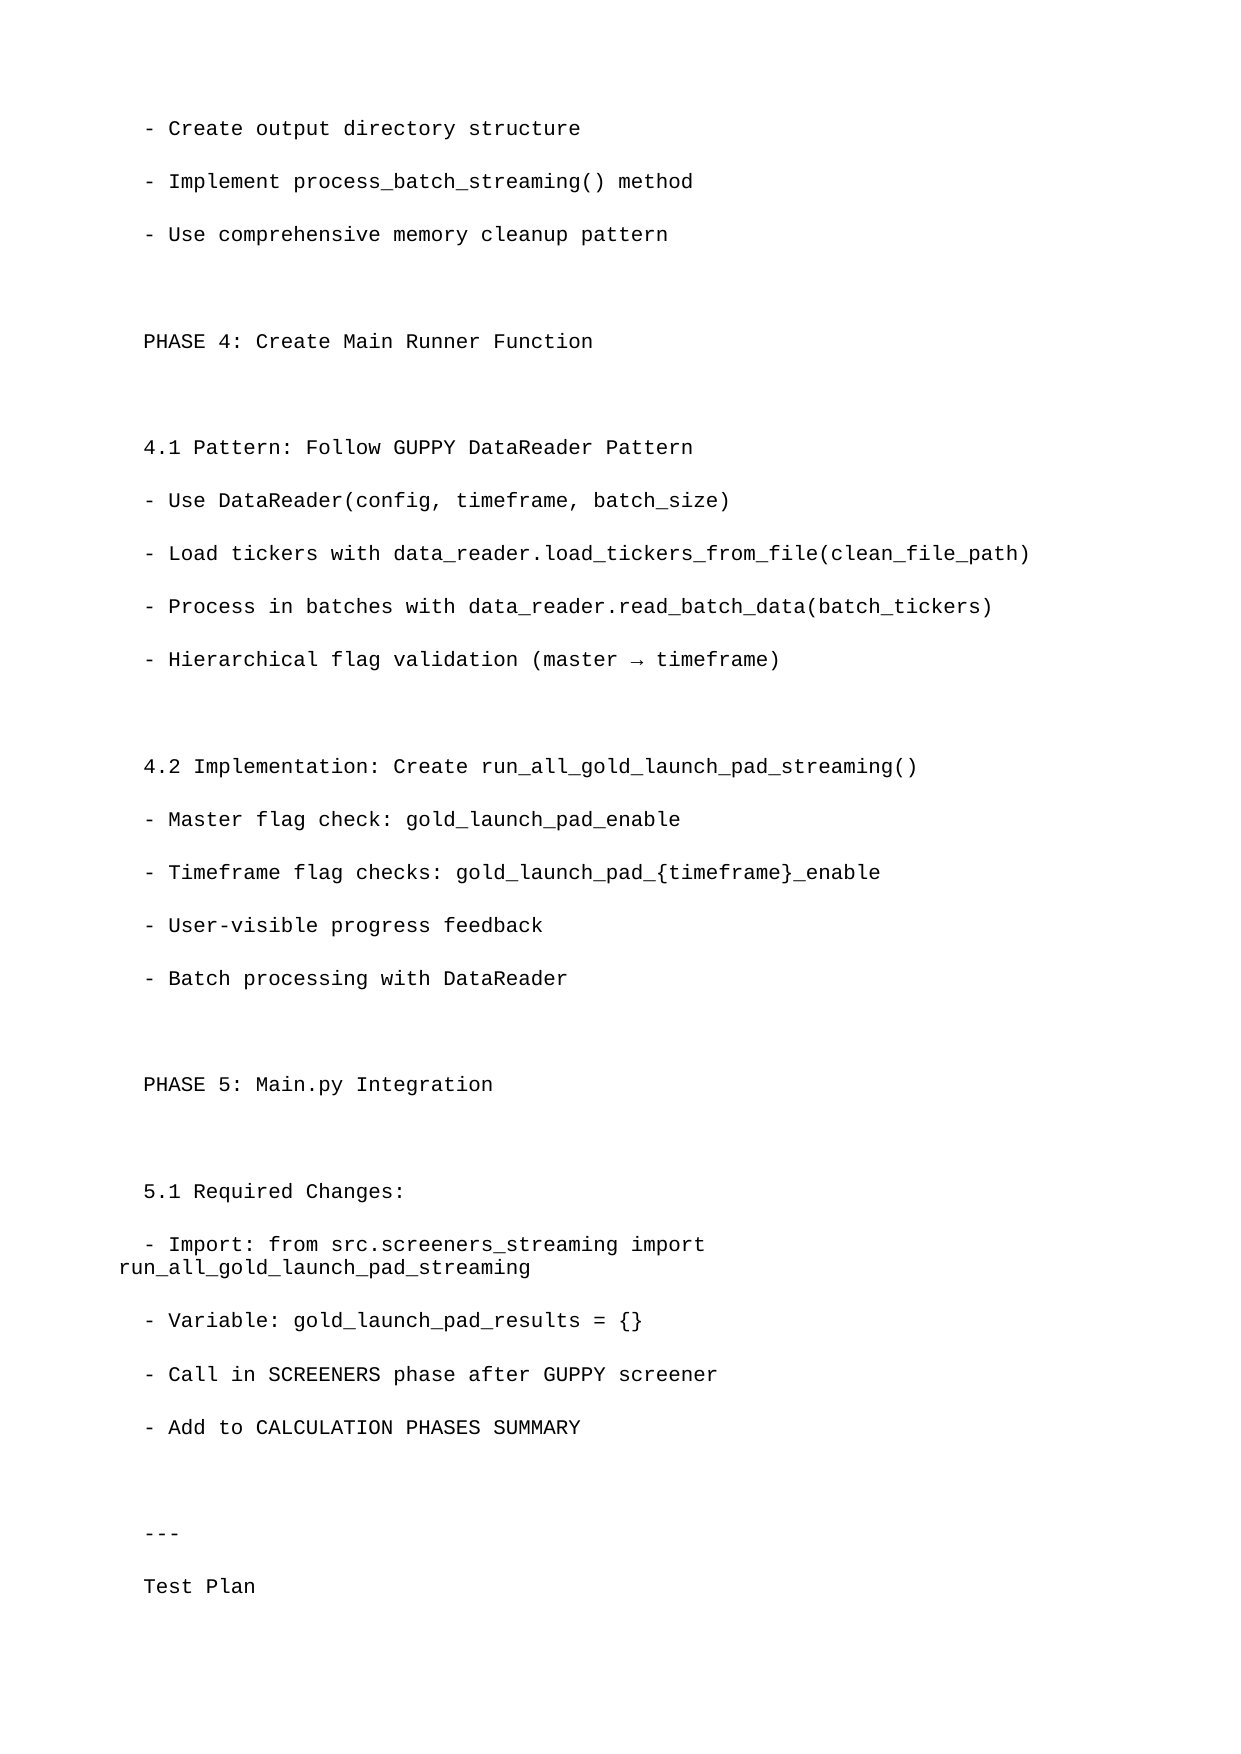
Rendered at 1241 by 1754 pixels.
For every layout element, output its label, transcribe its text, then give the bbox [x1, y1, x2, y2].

text 4.1 Pattern: Follow GUPPY DataReader Pattern [118, 437, 1122, 461]
text --- [118, 1523, 1122, 1547]
text - Create output directory structure [118, 118, 1122, 142]
text - Hierarchical flag validation (master → timeframe) [118, 649, 1122, 673]
text - User-visible progress feedback [118, 915, 1122, 939]
text - Load tickers with data_reader.load_tickers_from_file(clean_file_path) [118, 543, 1122, 567]
text - Variable: gold_launch_pad_results = {} [118, 1311, 1122, 1334]
text - Use DataReader(config, timeframe, batch_size) [118, 490, 1122, 514]
text - Timeframe flag checks: gold_launch_pad_{timeframe}_enable [118, 862, 1122, 886]
text 5.1 Required Changes: [118, 1181, 1122, 1204]
text 4.2 Implementation: Create run_all_gold_launch_pad_streaming() [118, 756, 1122, 779]
text - Batch processing with DataReader [118, 968, 1122, 992]
text Test Plan [118, 1576, 1122, 1600]
text - Import: from src.screeners_streaming import run_all_gold_launch_pad_streaming [118, 1234, 1122, 1281]
text - Implement process_batch_streaming() method [118, 171, 1122, 195]
text - Process in batches with data_reader.read_batch_data(batch_tickers) [118, 596, 1122, 620]
text - Call in SCREENERS phase after GUPPY screener [118, 1364, 1122, 1387]
text - Master flag check: gold_launch_pad_enable [118, 809, 1122, 832]
text PHASE 5: Main.py Integration [118, 1074, 1122, 1098]
text PHASE 4: Create Main Runner Function [118, 331, 1122, 354]
text - Add to CALCULATION PHASES SUMMARY [118, 1417, 1122, 1440]
text - Use comprehensive memory cleanup pattern [118, 224, 1122, 248]
